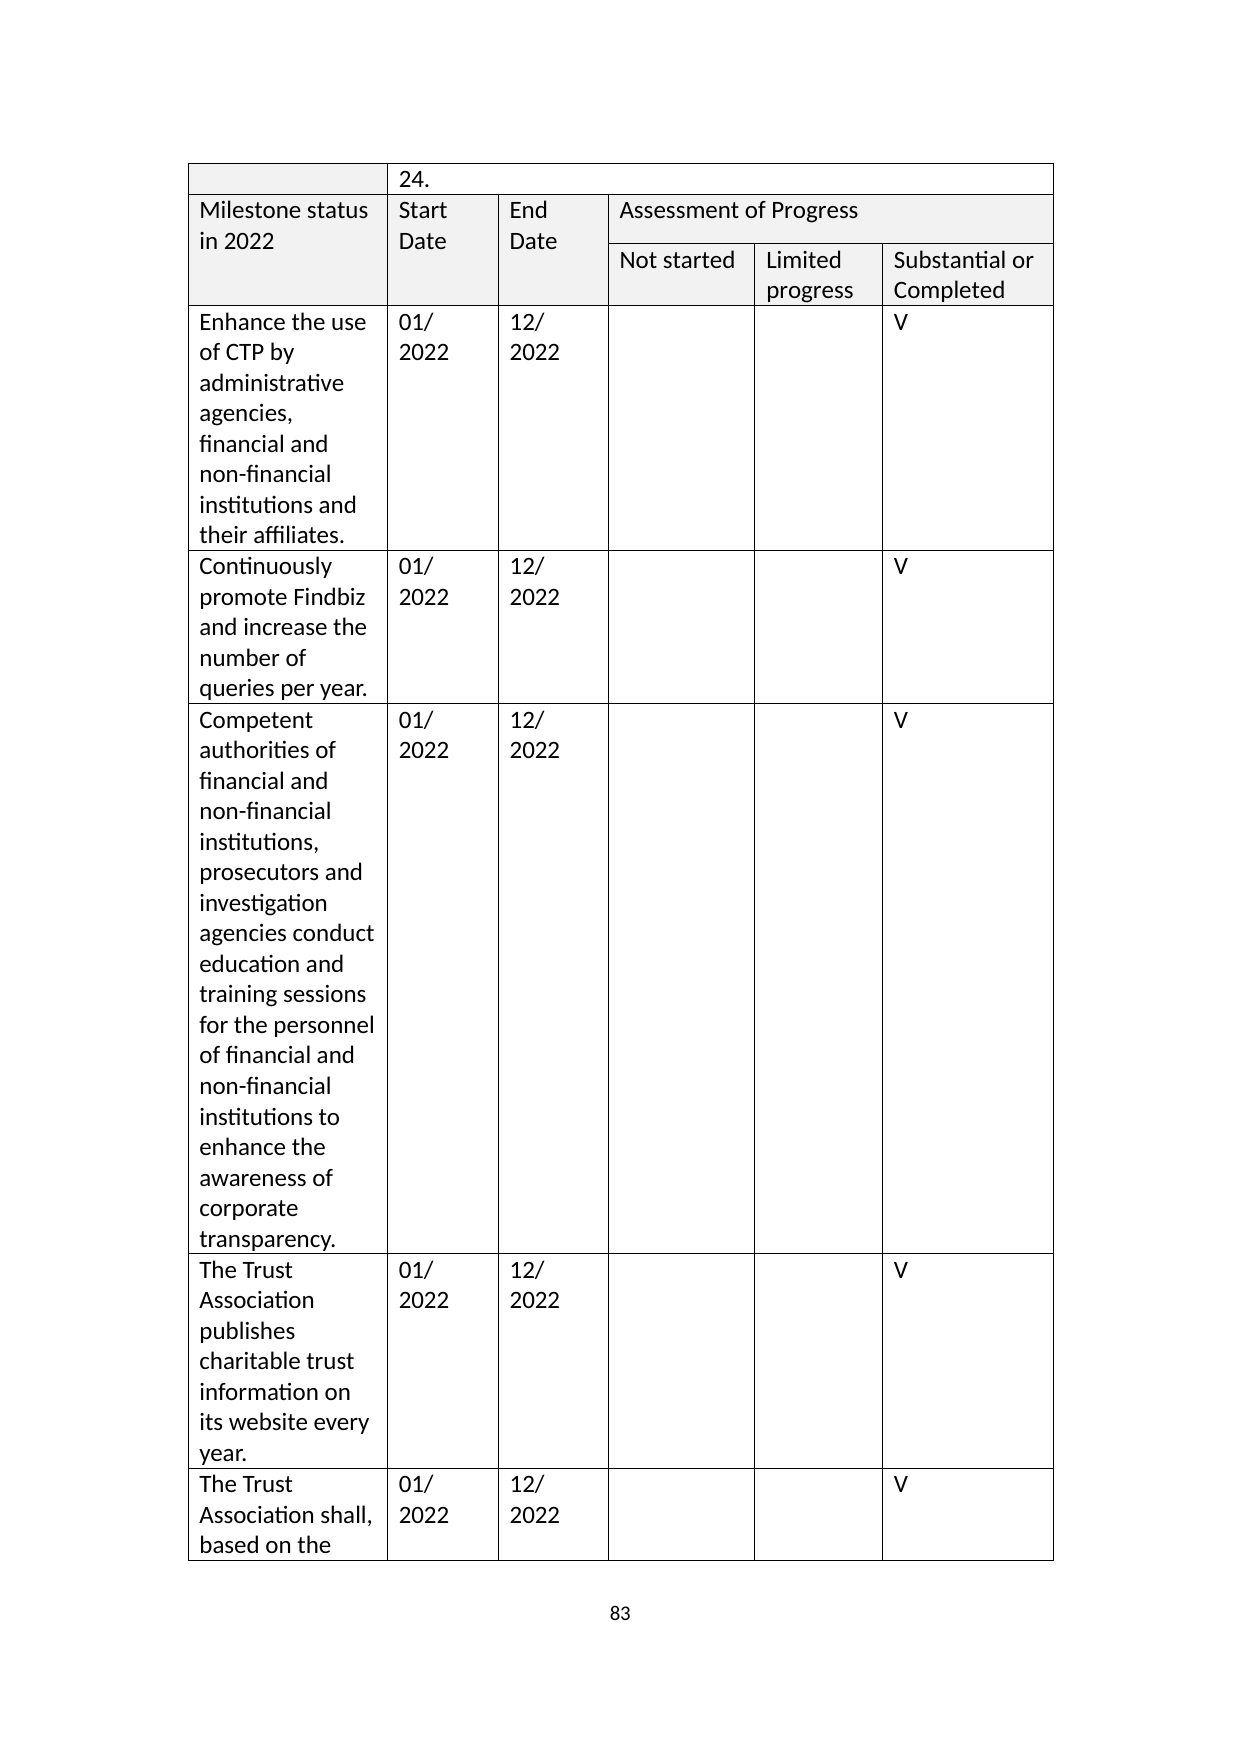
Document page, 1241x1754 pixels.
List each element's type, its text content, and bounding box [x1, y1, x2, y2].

table_cell [189, 164, 387, 194]
table_cell Enhance the use of CTP by administrative agencies, financial and non-financial institutions and their affiliates. [189, 306, 387, 550]
table_cell [755, 306, 882, 550]
table_cell The Trust Association shall, based on the [189, 1469, 387, 1560]
table_cell Milestone status in 2022 [189, 195, 387, 305]
table_cell V [883, 551, 1053, 703]
table_cell [609, 1254, 754, 1468]
table_cell 01/ 2022 [388, 1254, 498, 1468]
table_cell 12/ 2022 [499, 551, 608, 703]
table_cell End Date [499, 195, 608, 305]
table_cell [755, 1254, 882, 1468]
table_cell [609, 704, 754, 1253]
table_cell Competent authorities of financial and non-financial institutions, prosecutors and investigation agencies conduct education and training sessions for the personnel of financial and non-financial institutions to enhance the awareness of corporate transparency. [189, 704, 387, 1253]
table_cell V [883, 704, 1053, 1253]
table_cell 12/ 2022 [499, 1254, 608, 1468]
table_cell V [883, 1254, 1053, 1468]
table_cell [609, 306, 754, 550]
table_cell [755, 704, 882, 1253]
table_cell Start Date [388, 195, 498, 305]
table_cell 01/ 2022 [388, 551, 498, 703]
table_cell 24. [388, 164, 1053, 194]
table_cell 12/ 2022 [499, 306, 608, 550]
table_cell Not started [609, 244, 754, 305]
table_cell Substantial or Completed [883, 244, 1053, 305]
table_cell [609, 551, 754, 703]
table_cell V [883, 306, 1053, 550]
table_cell 12/ 2022 [499, 1469, 608, 1560]
table_cell 01/ 2022 [388, 306, 498, 550]
table_cell [755, 551, 882, 703]
table_cell The Trust Association publishes charitable trust information on its website every year. [189, 1254, 387, 1468]
table_cell 01/ 2022 [388, 1469, 498, 1560]
table_cell Limited progress [755, 244, 882, 305]
table_cell [755, 1469, 882, 1560]
table_cell Continuously promote Findbiz and increase the number of queries per year. [189, 551, 387, 703]
table_cell V [883, 1469, 1053, 1560]
table_cell Assessment of Progress [609, 195, 1053, 243]
table_cell [609, 1469, 754, 1560]
table_cell 12/ 2022 [499, 704, 608, 1253]
table_cell 01/ 2022 [388, 704, 498, 1253]
